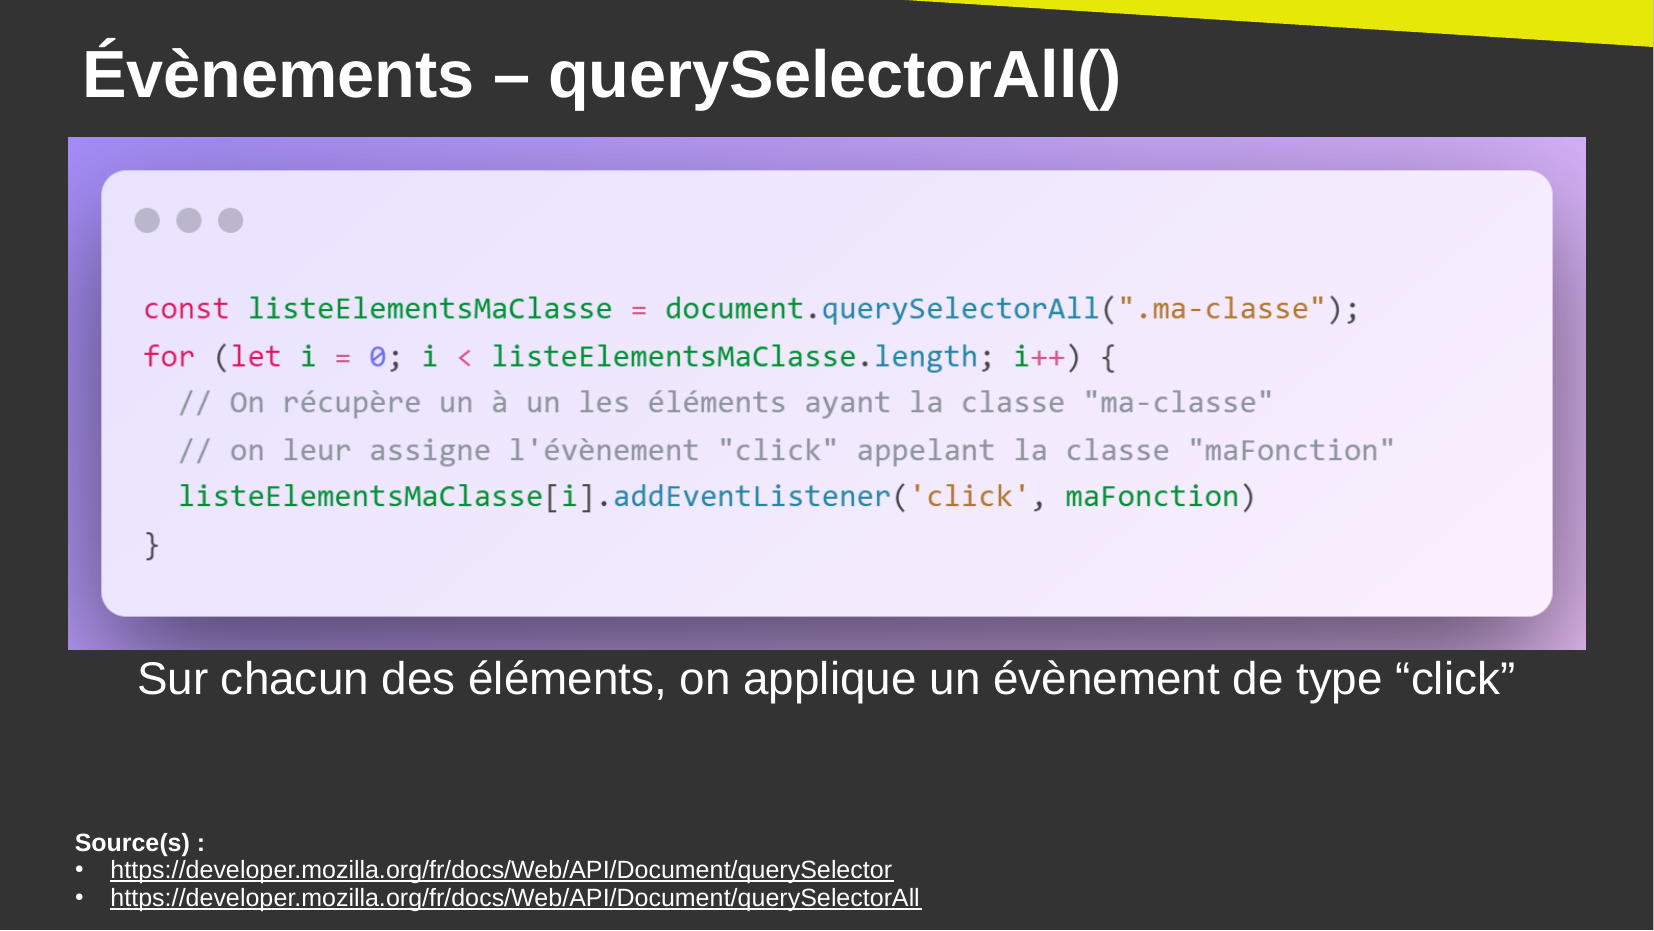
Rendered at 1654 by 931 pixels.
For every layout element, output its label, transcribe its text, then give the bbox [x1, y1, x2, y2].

text_box [905, 0, 1654, 48]
title Évènements – querySelectorAll() [82, 37, 1571, 114]
text_box Source(s) : https://developer.mozilla.org/fr/docs/Web/API/Document/querySelector https://developer.mozilla.org/fr/docs/Web/API/Document/querySelectorAll [60, 820, 1583, 920]
picture [68, 137, 1586, 650]
title Sur chacun des éléments, on applique un évènement de type “click” [94, 653, 1560, 756]
